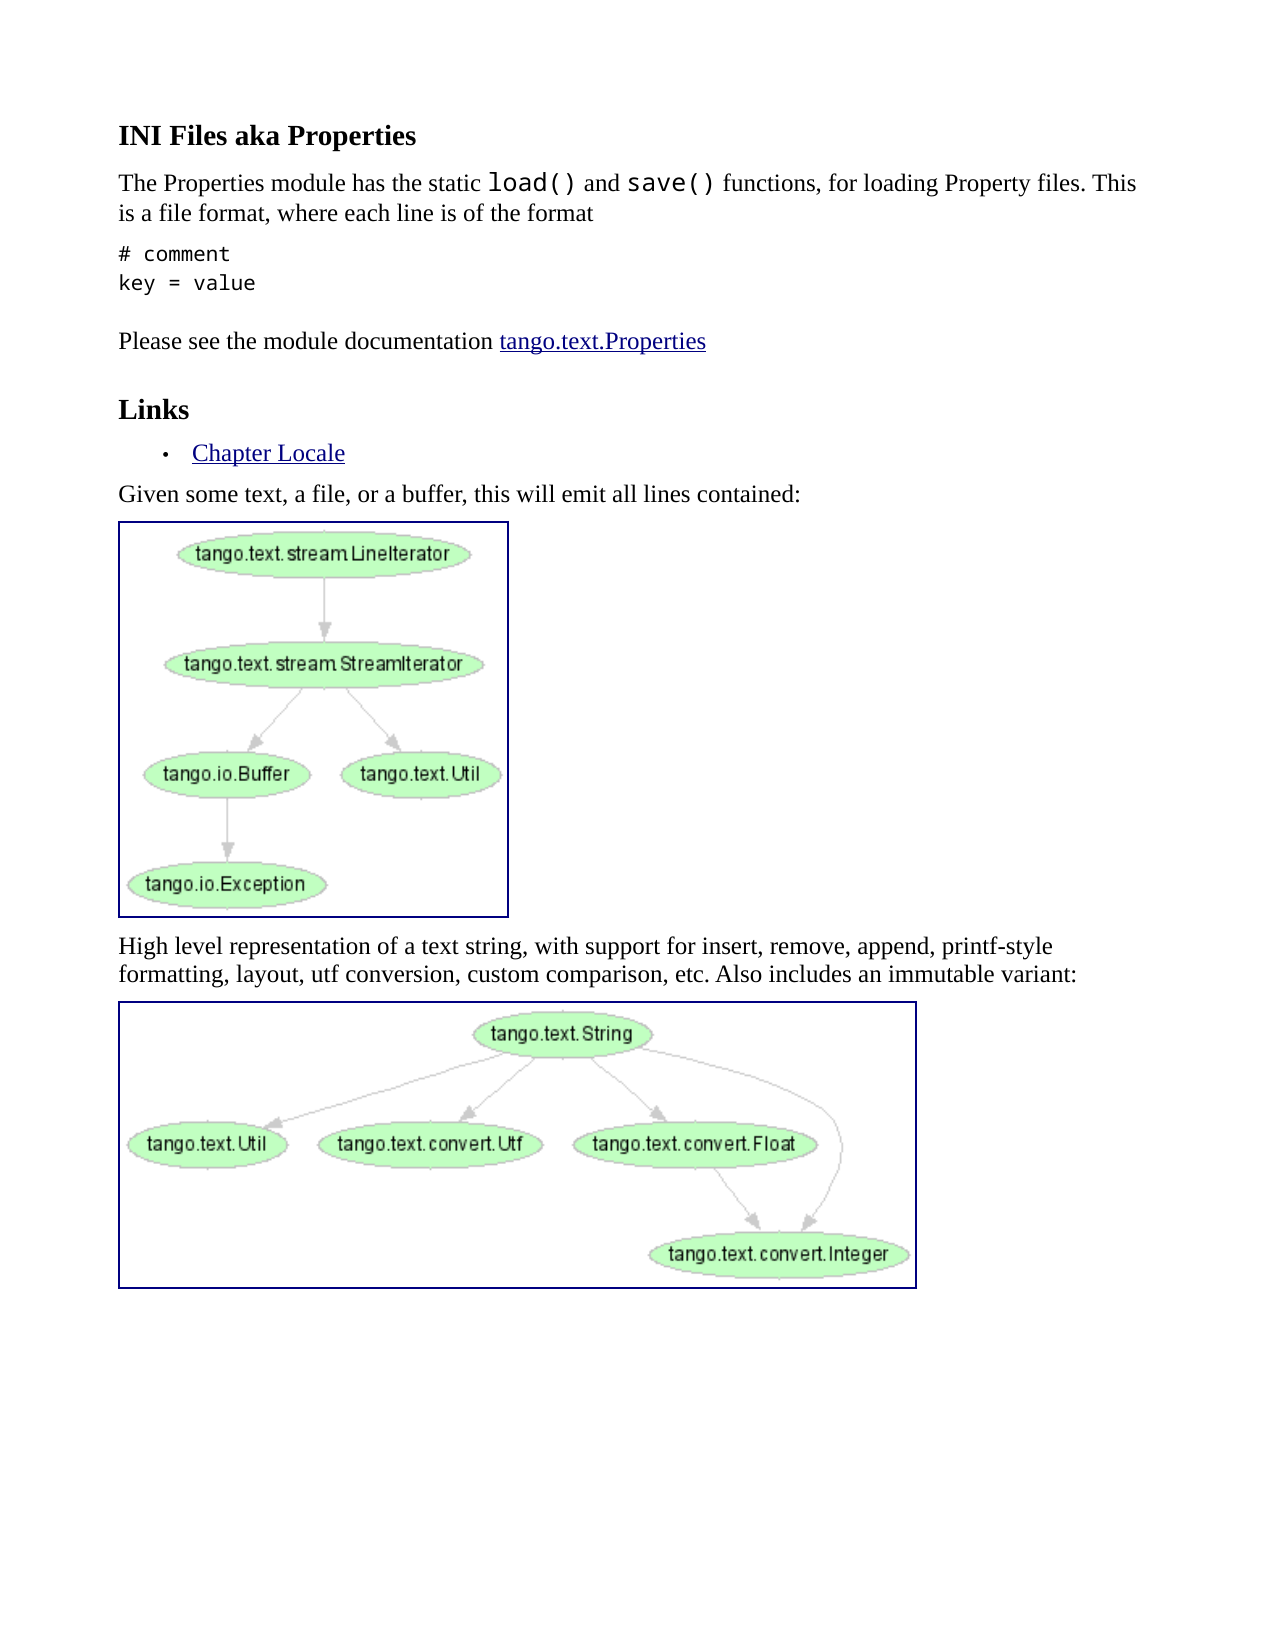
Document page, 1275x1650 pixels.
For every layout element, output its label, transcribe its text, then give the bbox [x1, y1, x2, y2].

text The Properties module has the static load() and save() functions, for loading Property files. This is a file format, where each line is of the format [118, 164, 1157, 227]
text High level representation of a text string, with support for insert, remove, append, printf-style formatting, layout, utf conversion, custom comparison, etc. Also includes an immutable variant: [118, 931, 1157, 988]
text key = value [118, 268, 1157, 296]
text Given some text, a file, or a buffer, this will emit all lines contained: [118, 479, 1157, 508]
text Please see the module documentation tango.text.Properties [118, 326, 1157, 354]
subtitle Links [118, 392, 1157, 426]
subtitle INI Files aka Properties [118, 118, 1157, 152]
list Chapter Locale [162, 438, 1157, 467]
picture [120, 1003, 915, 1287]
picture [120, 523, 507, 916]
text # comment [118, 239, 1157, 268]
